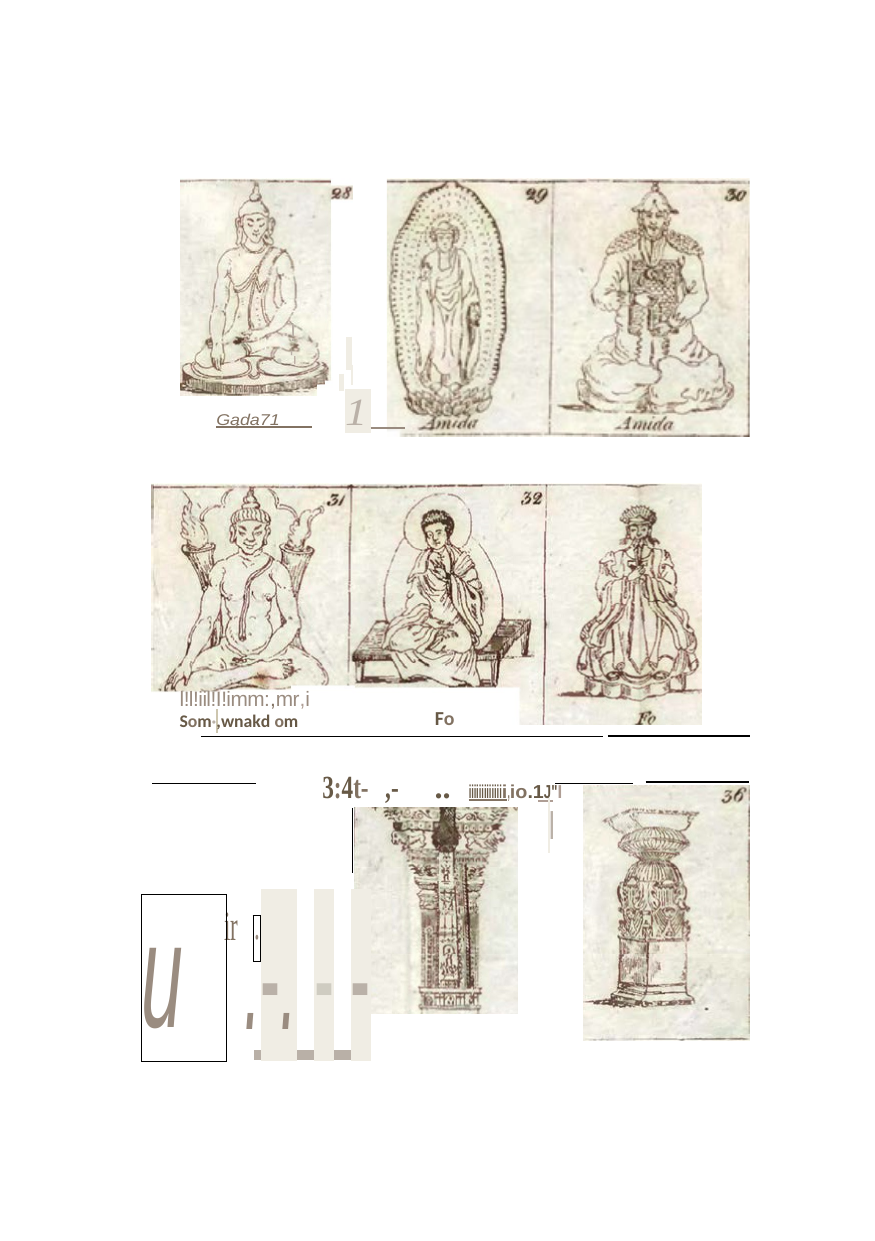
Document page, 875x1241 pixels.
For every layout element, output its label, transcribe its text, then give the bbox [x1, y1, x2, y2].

picture [151, 483, 702, 725]
text 3:4t- ,- .. iiiiiiiiiiiiii,io.1J"I [16, 771, 868, 805]
text Gąda71 1 [216, 389, 868, 433]
text u · [142, 895, 226, 1061]
picture [386, 433, 750, 437]
picture [386, 178, 750, 389]
text I [235, 805, 868, 848]
picture [354, 848, 518, 889]
picture [180, 178, 353, 396]
picture [583, 848, 750, 889]
text ir .-. - - [224, 889, 868, 1061]
